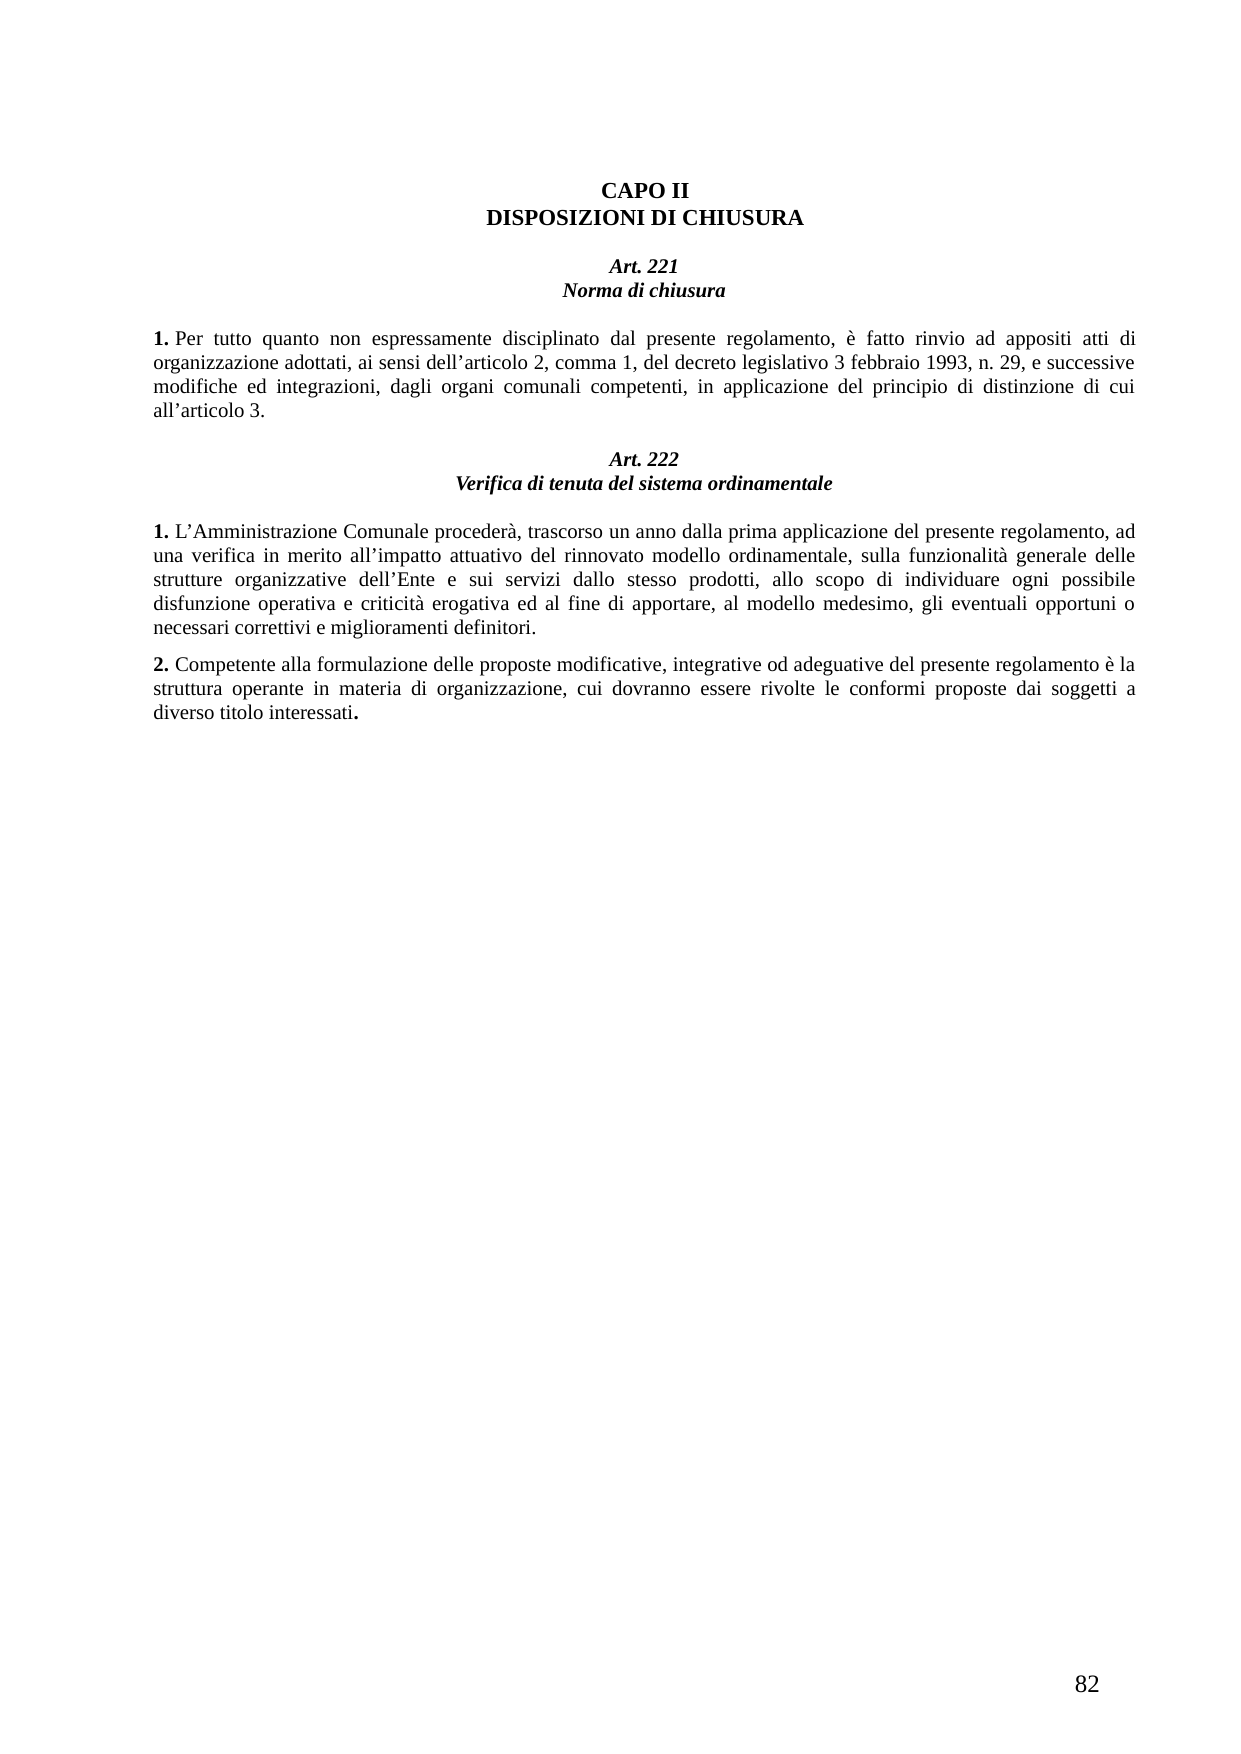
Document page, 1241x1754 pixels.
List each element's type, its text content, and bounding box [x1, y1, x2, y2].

text Disposizioni di chiusura [153, 203, 1137, 230]
list L’Amministrazione Comunale procederà, trascorso un anno dalla prima applicazione del presente regolamento, ad una verifica in merito all’impatto attuativo del rinnovato modello ordinamentale, sulla funzionalità generale delle strutture organizzative dell’Ente e sui servizi dallo stesso prodotti, allo scopo di individuare ogni possibile disfunzione operativa e criticità erogativa ed al fine di apportare, al modello medesimo, gli eventuali opportuni o necessari correttivi e miglioramenti definitori. [153, 519, 1137, 639]
list Per tutto quanto non espressamente disciplinato dal presente regolamento, è fatto rinvio ad appositi atti di organizzazione adottati, ai sensi dell’articolo 2, comma 1, del decreto legislativo 3 febbraio 1993, n. 29, e successive modifiche ed integrazioni, dagli organi comunali competenti, in applicazione del principio di distinzione di cui all’articolo 3. [153, 326, 1137, 422]
text Art. 221 [153, 254, 1137, 278]
text Art. 222 [153, 446, 1137, 471]
list Competente alla formulazione delle proposte modificative, integrative od adeguative del presente regolamento è la struttura operante in materia di organizzazione, cui dovranno essere rivolte le conformi proposte dai soggetti a diverso titolo interessati. [153, 651, 1137, 724]
text Capo II [153, 177, 1137, 203]
text Norma di chiusura [153, 278, 1137, 302]
text Verifica di tenuta del sistema ordinamentale [153, 471, 1137, 494]
